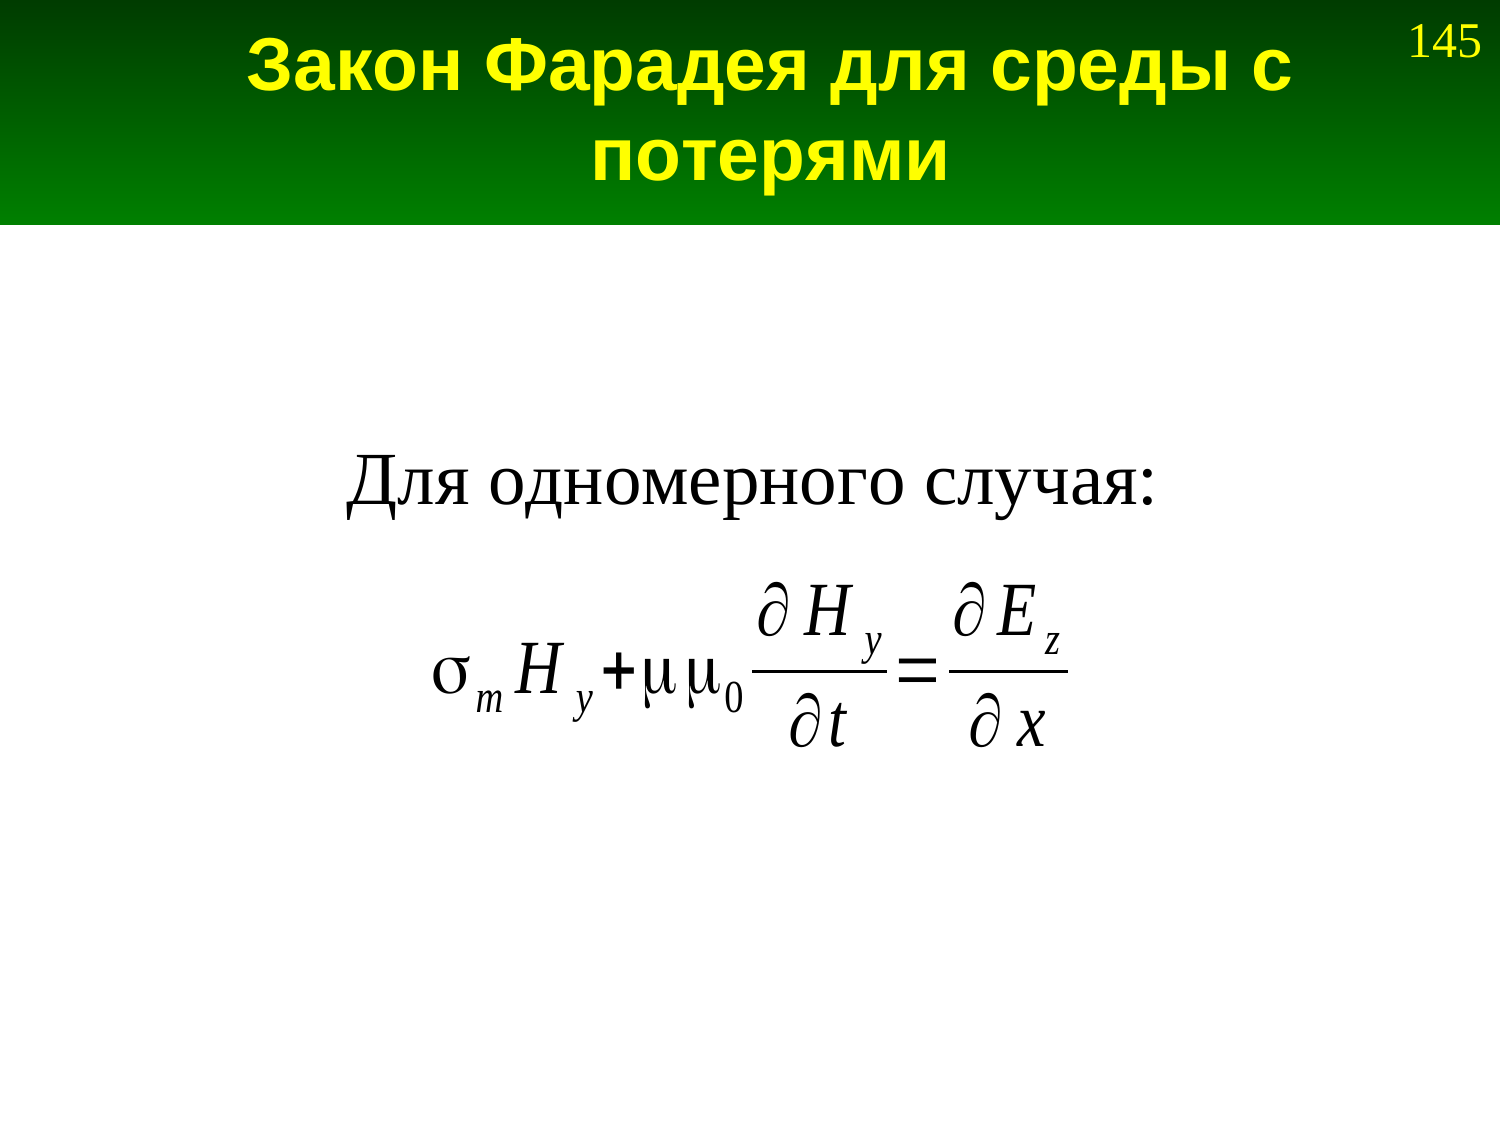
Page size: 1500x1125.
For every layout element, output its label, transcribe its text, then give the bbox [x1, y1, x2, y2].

text_box Для одномерного случая: [331, 422, 1175, 527]
chart [415, 568, 1085, 764]
title Закон Фарадея для среды с потерями [100, 7, 1441, 204]
